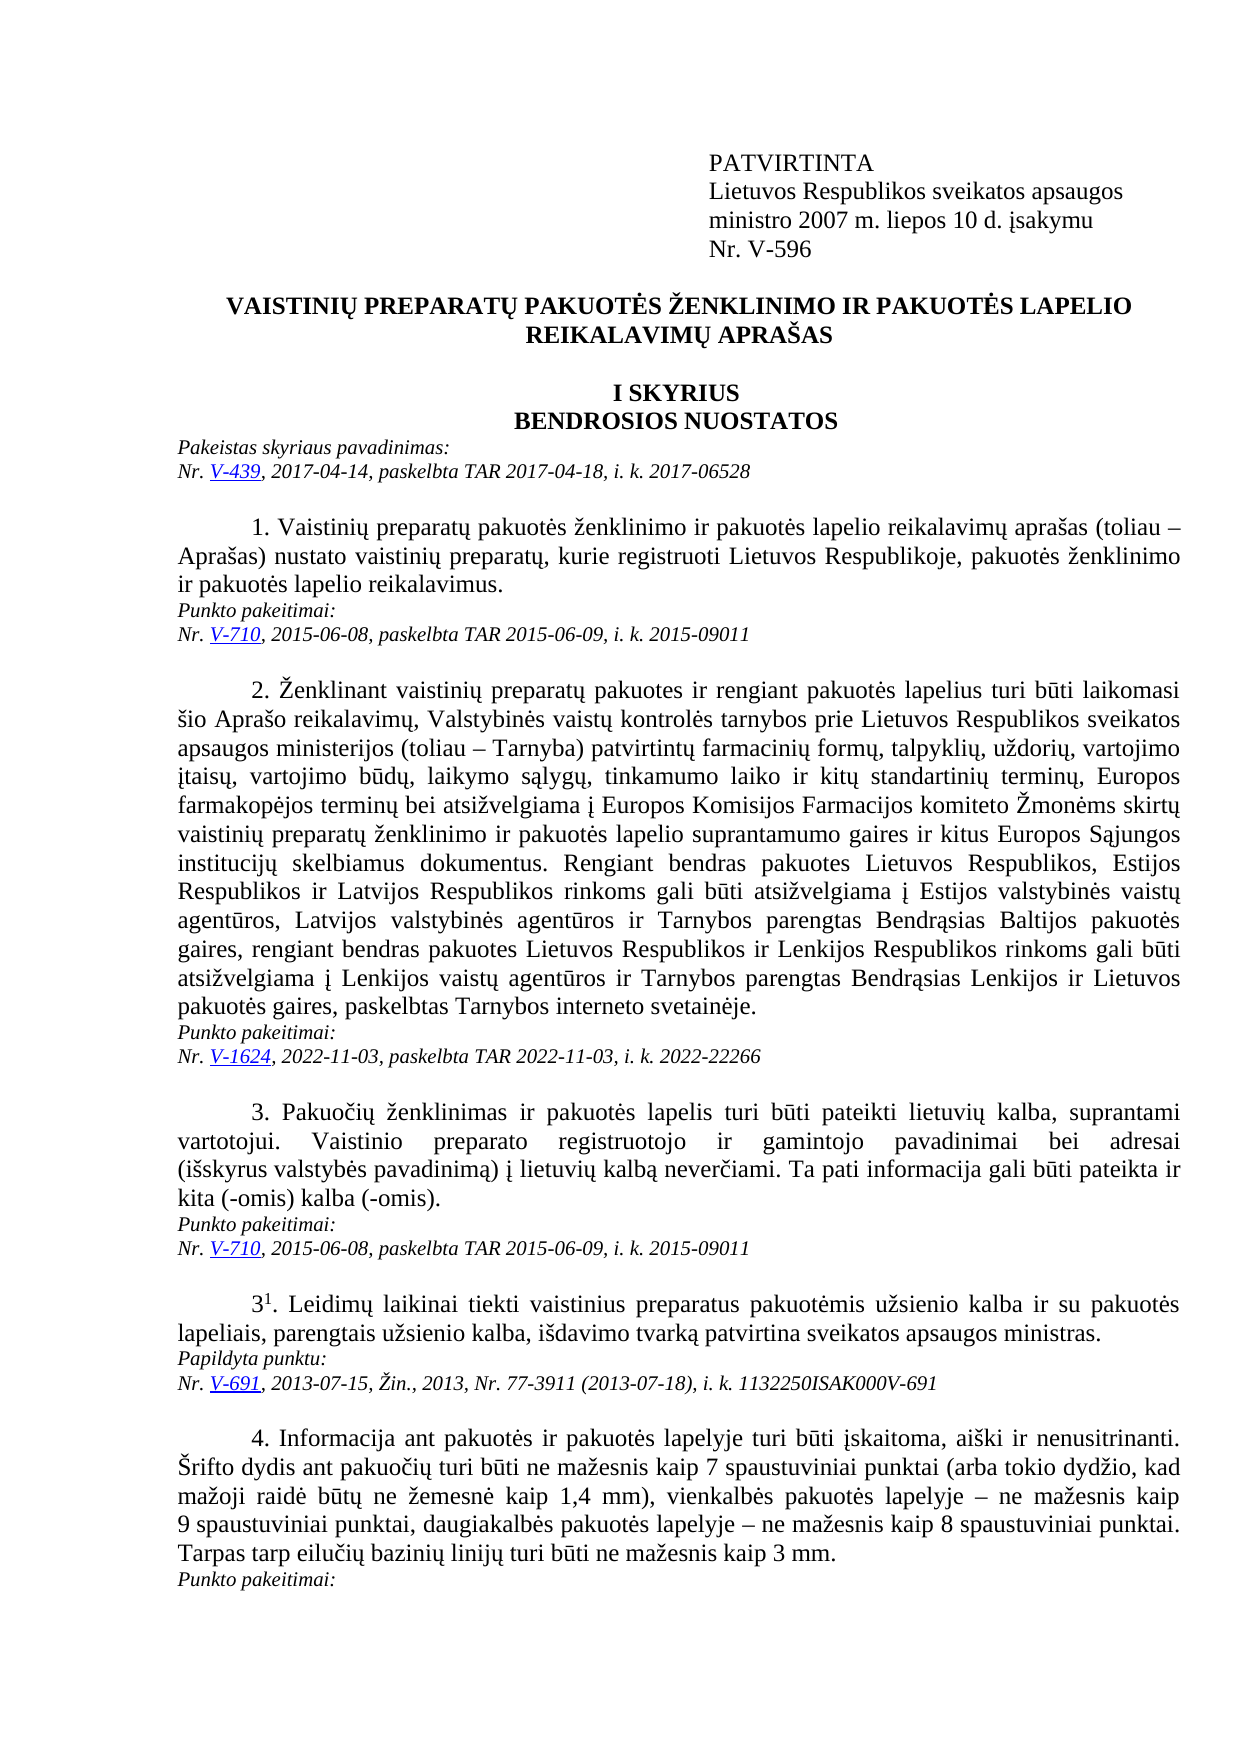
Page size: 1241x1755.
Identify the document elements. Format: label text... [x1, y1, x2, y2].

text Pakeistas skyriaus pavadinimas: [177, 435, 1181, 459]
text 31. Leidimų laikinai tiekti vaistinius preparatus pakuotėmis užsienio kalba ir su pakuotės lapeliais, parengtais užsienio kalba, išdavimo tvarką patvirtina sveikatos apsaugos ministras. [177, 1289, 1181, 1346]
text Papildyta punktu: [177, 1346, 1181, 1370]
text 2. Ženklinant vaistinių preparatų pakuotes ir rengiant pakuotės lapelius turi būti laikomasi šio Aprašo reikalavimų, Valstybinės vaistų kontrolės tarnybos prie Lietuvos Respublikos sveikatos apsaugos ministerijos (toliau – Tarnyba) patvirtintų farmacinių formų, talpyklių, uždorių, vartojimo įtaisų, vartojimo būdų, laikymo sąlygų, tinkamumo laiko ir kitų standartinių terminų, Europos farmakopėjos terminų bei atsižvelgiama į Europos Komisijos Farmacijos komiteto Žmonėms skirtų vaistinių preparatų ženklinimo ir pakuotės lapelio suprantamumo gaires ir kitus Europos Sąjungos institucijų skelbiamus dokumentus. Rengiant bendras pakuotes Lietuvos Respublikos, Estijos Respublikos ir Latvijos Respublikos rinkoms gali būti atsižvelgiama į Estijos valstybinės vaistų agentūros, Latvijos valstybinės agentūros ir Tarnybos parengtas Bendrąsias Baltijos pakuotės gaires, rengiant bendras pakuotes Lietuvos Respublikos ir Lenkijos Respublikos rinkoms gali būti atsižvelgiama į Lenkijos vaistų agentūros ir Tarnybos parengtas Bendrąsias Lenkijos ir Lietuvos pakuotės gaires, paskelbtas Tarnybos interneto svetainėje. [177, 675, 1181, 1020]
text Punkto pakeitimai: [177, 1567, 1181, 1591]
text Lietuvos Respublikos sveikatos apsaugos [177, 176, 1181, 205]
text Nr. V-710, 2015-06-08, paskelbta TAR 2015-06-09, i. k. 2015-09011 [177, 1236, 1181, 1260]
text PATVIRTINTA [709, 148, 1181, 176]
text I SKYRIUS BENDROSIOS NUOSTATOS [177, 378, 1181, 435]
text Nr. V-439, 2017-04-14, paskelbta TAR 2017-04-18, i. k. 2017-06528 [177, 459, 1181, 483]
text 3. Pakuočių ženklinimas ir pakuotės lapelis turi būti pateikti lietuvių kalba, suprantami vartotojui. Vaistinio preparato registruotojo ir gamintojo pavadinimai bei adresai (išskyrus valstybės pavadinimą) į lietuvių kalbą neverčiami. Ta pati informacija gali būti pateikta ir kita (-omis) kalba (-omis). [177, 1097, 1181, 1212]
text 1. Vaistinių preparatų pakuotės ženklinimo ir pakuotės lapelio reikalavimų aprašas (toliau – Aprašas) nustato vaistinių preparatų, kurie registruoti Lietuvos Respublikoje, pakuotės ženklinimo ir pakuotės lapelio reikalavimus. [177, 512, 1181, 598]
text VAISTINIŲ PREPARATŲ PAKUOTĖS ŽENKLINIMO IR PAKUOTĖS LAPELIO REIKALAVIMŲ APRAŠAS [177, 291, 1181, 349]
text Punkto pakeitimai: [177, 598, 1181, 622]
text Punkto pakeitimai: [177, 1212, 1181, 1236]
text Nr. V-691, 2013-07-15, Žin., 2013, Nr. 77-3911 (2013-07-18), i. k. 1132250ISAK000V-691 [177, 1370, 1181, 1394]
text Nr. V-596 [177, 234, 1181, 263]
text 4. Informacija ant pakuotės ir pakuotės lapelyje turi būti įskaitoma, aiški ir nenusitrinanti. Šrifto dydis ant pakuočių turi būti ne mažesnis kaip 7 spaustuviniai punktai (arba tokio dydžio, kad mažoji raidė būtų ne žemesnė kaip 1,4 mm), vienkalbės pakuotės lapelyje – ne mažesnis kaip 9 spaustuviniai punktai, daugiakalbės pakuotės lapelyje – ne mažesnis kaip 8 spaustuviniai punktai. Tarpas tarp eilučių bazinių linijų turi būti ne mažesnis kaip 3 mm. [177, 1423, 1181, 1567]
text Punkto pakeitimai: [177, 1020, 1181, 1044]
text Nr. V-710, 2015-06-08, paskelbta TAR 2015-06-09, i. k. 2015-09011 [177, 622, 1181, 646]
text Nr. V-1624, 2022-11-03, paskelbta TAR 2022-11-03, i. k. 2022-22266 [177, 1044, 1181, 1068]
text ministro 2007 m. liepos 10 d. įsakymu [177, 205, 1181, 234]
